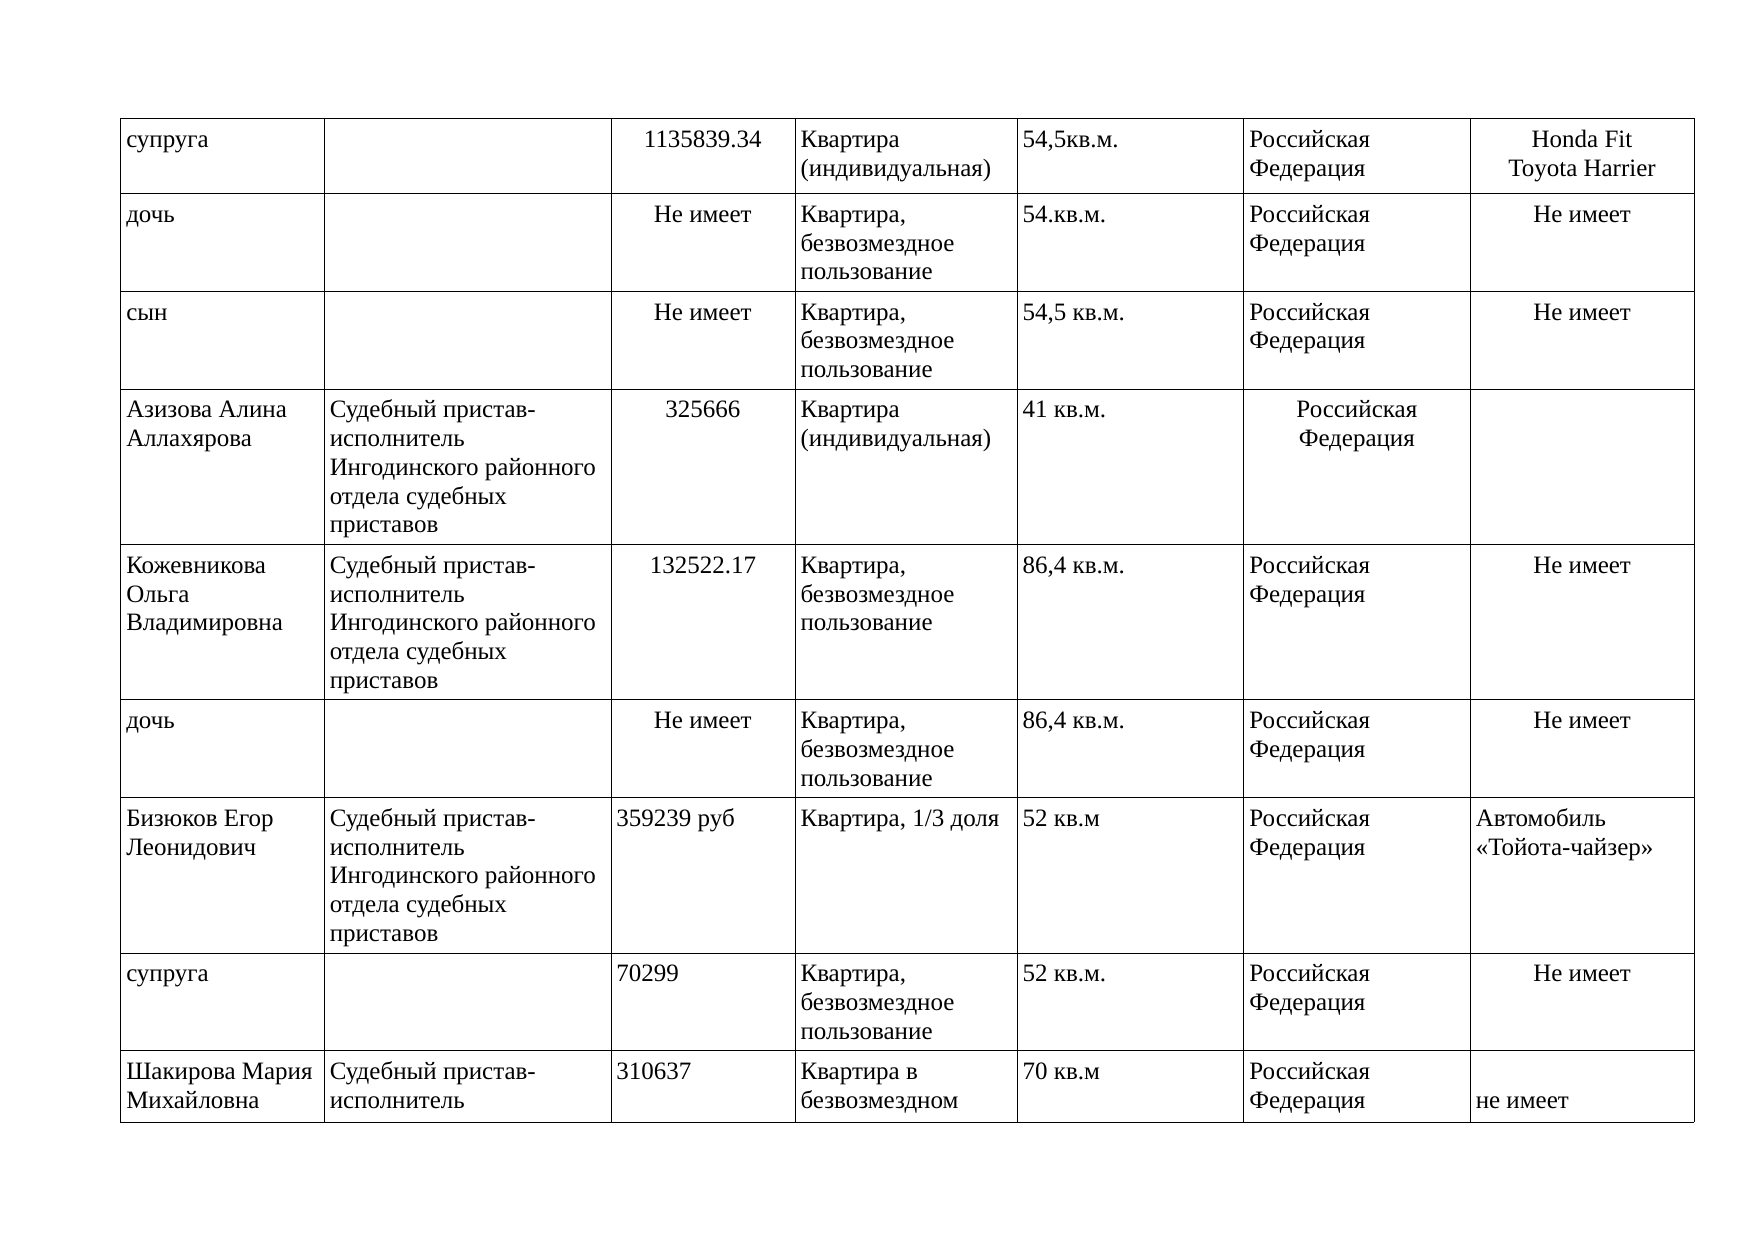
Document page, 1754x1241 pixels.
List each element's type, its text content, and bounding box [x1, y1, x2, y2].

table_cell Квартира, 1/3 доля [796, 798, 1017, 952]
table_cell Не имеет [612, 292, 795, 389]
table_cell 52 кв.м [1018, 798, 1243, 952]
table_cell Квартира, безвозмездное пользование [796, 292, 1017, 389]
table_cell 54.кв.м. [1018, 194, 1243, 291]
table_cell супруга [121, 954, 324, 1050]
table_cell супруга [121, 119, 324, 193]
table_cell Судебный пристав-исполнитель Ингодинского районного отдела судебных приставов [325, 545, 611, 699]
table_cell 86,4 кв.м. [1018, 700, 1243, 797]
table_cell 86,4 кв.м. [1018, 545, 1243, 699]
table_cell Квартира, безвозмездное пользование [796, 700, 1017, 797]
table_cell 70299 [612, 954, 795, 1050]
table_cell [325, 194, 611, 291]
table_cell Не имеет [612, 194, 795, 291]
table_cell 1135839,34 [612, 119, 795, 193]
table_cell дочь [121, 700, 324, 797]
table_cell Бизюков Егор Леонидович [121, 798, 324, 952]
table_cell Квартира (индивидуальная) [796, 390, 1017, 544]
table_cell [325, 700, 611, 797]
table_cell Не имеет [1471, 700, 1694, 797]
table_cell Российская Федерация [1244, 292, 1470, 389]
table_cell 70 кв.м [1018, 1051, 1243, 1122]
table_cell не имеет [1471, 1051, 1694, 1122]
table_cell [325, 954, 611, 1050]
table_cell Квартира, безвозмездное пользование [796, 545, 1017, 699]
table_cell Кожевникова Ольга Владимировна [121, 545, 324, 699]
table_cell Российская Федерация [1244, 390, 1470, 544]
table_cell [325, 292, 611, 389]
table_cell дочь [121, 194, 324, 291]
table_cell Квартира в безвозмездном [796, 1051, 1017, 1122]
table_cell Квартира, безвозмездное пользование [796, 954, 1017, 1050]
table_cell 52 кв.м. [1018, 954, 1243, 1050]
table_cell Российская Федерация [1244, 954, 1470, 1050]
table_cell Не имеет [1471, 545, 1694, 699]
table_cell 132522,17 [612, 545, 795, 699]
table_cell Не имеет [612, 700, 795, 797]
table_cell сын [121, 292, 324, 389]
table_cell [1471, 390, 1694, 544]
table_cell 54,5 кв.м. [1018, 292, 1243, 389]
table_cell Судебный пристав-исполнитель Ингодинского районного отдела судебных приставов [325, 390, 611, 544]
table_cell 310637 [612, 1051, 795, 1122]
table_cell Российская Федерация [1244, 1051, 1470, 1122]
table_cell Российская Федерация [1244, 700, 1470, 797]
table_cell Российская Федерация [1244, 798, 1470, 952]
table_cell Honda Fit Toyota Harrier [1471, 119, 1694, 193]
table_cell Судебный пристав-исполнитель Ингодинского районного отдела судебных приставов [325, 798, 611, 952]
table_cell 359239 руб [612, 798, 795, 952]
table_cell Российская Федерация [1244, 119, 1470, 193]
table_cell Азизова Алина Аллахярова [121, 390, 324, 544]
table_cell 325666 [612, 390, 795, 544]
table_cell Шакирова Мария Михайловна [121, 1051, 324, 1122]
table_cell Судебный пристав-исполнитель [325, 1051, 611, 1122]
table_cell 54,5кв.м. [1018, 119, 1243, 193]
table_cell Квартира, безвозмездное пользование [796, 194, 1017, 291]
table_cell [325, 119, 611, 193]
table_cell Не имеет [1471, 954, 1694, 1050]
table_cell 41 кв.м. [1018, 390, 1243, 544]
table_cell Автомобиль «Тойота-чайзер» [1471, 798, 1694, 952]
table_cell Не имеет [1471, 292, 1694, 389]
table_cell Не имеет [1471, 194, 1694, 291]
table_cell Российская Федерация [1244, 194, 1470, 291]
table_cell Российская Федерация [1244, 545, 1470, 699]
table_cell Квартира (индивидуальная) [796, 119, 1017, 193]
